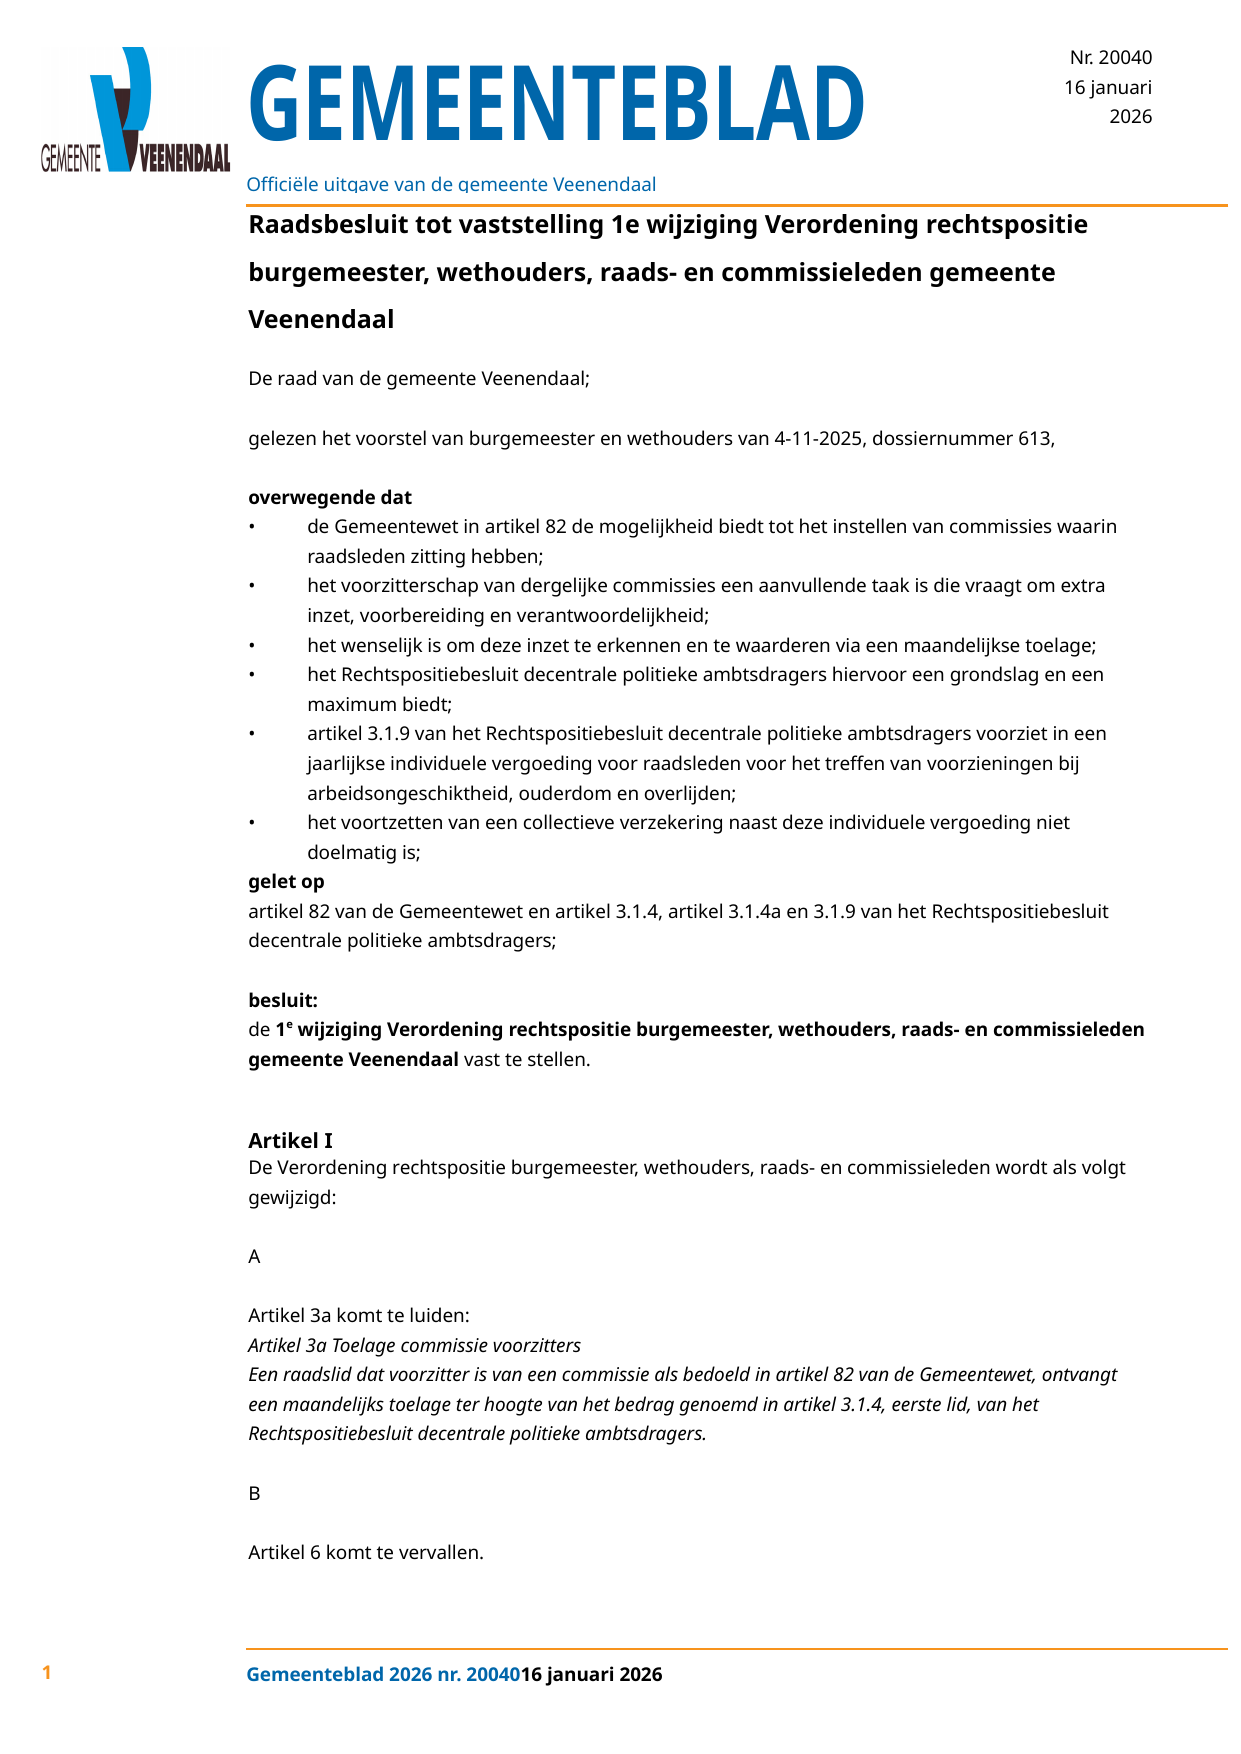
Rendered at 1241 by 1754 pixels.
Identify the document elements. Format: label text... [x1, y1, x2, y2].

text De raad van de gemeente Veenendaal; [248, 366, 1152, 391]
text Artikel 6 komt te vervallen. [248, 1539, 1152, 1565]
list het voortzetten van een collectieve verzekering naast deze individuele vergoeding niet doelmatig is; [248, 809, 1152, 864]
list de Gemeentewet in artikel 82 de mogelijkheid biedt tot het instellen van commissies waarin raadsleden zitting hebben; [248, 513, 1152, 569]
list artikel 3.1.9 van het Rechtspositiebesluit decentrale politieke ambtsdragers voorziet in een jaarlijkse individuele vergoeding voor raadsleden voor het treffen van voorzieningen bij arbeidsongeschiktheid, ouderdom en overlijden; [248, 721, 1152, 805]
list het wenselijk is om deze inzet te erkennen en te waarderen via een maandelijkse toelage; [248, 632, 1152, 657]
text gelet op [248, 868, 1152, 894]
text Artikel I [248, 1126, 1152, 1154]
text Raadsbesluit tot vaststelling 1e wijziging Verordening rechtspositie burgemeester, wethouders, raads- en commissieleden gemeente Veenendaal [248, 207, 1152, 336]
text overwegende dat [248, 484, 1152, 509]
text Artikel 3a Toelage commissie voorzitters [248, 1332, 1152, 1358]
picture [41, 47, 130, 172]
text gelezen het voorstel van burgemeester en wethouders van 4-11-2025, dossiernummer 613, [248, 425, 1152, 450]
list het voorzitterschap van dergelijke commissies een aanvullende taak is die vraagt om extra inzet, voorbereiding en verantwoordelijkheid; [248, 573, 1152, 628]
text besluit: [248, 987, 1152, 1012]
text artikel 82 van de Gemeentewet en artikel 3.1.4, artikel 3.1.4a en 3.1.9 van het Rechtspositiebesluit decentrale politieke ambtsdragers; [248, 898, 1152, 953]
text B [248, 1480, 1152, 1506]
text Een raadslid dat voorzitter is van een commissie als bedoeld in artikel 82 van de Gemeentewet, ontvangt een maandelijks toelage ter hoogte van het bedrag genoemd in artikel 3.1.4, eerste lid, van het Rechtspositiebesluit decentrale politieke ambtsdragers. [248, 1361, 1152, 1446]
text Artikel 3a komt te luiden: [248, 1302, 1152, 1328]
text De Verordening rechtspositie burgemeester, wethouders, raads- en commissieleden wordt als volgt gewijzigd: [248, 1154, 1152, 1210]
picture [123, 47, 231, 172]
text A [248, 1243, 1152, 1269]
text de 1e wijziging Verordening rechtspositie burgemeester, wethouders, raads- en commissieleden gemeente Veenendaal vast te stellen. [248, 1016, 1152, 1072]
list het Rechtspositiebesluit decentrale politieke ambtsdragers hiervoor een grondslag en een maximum biedt; [248, 661, 1152, 717]
